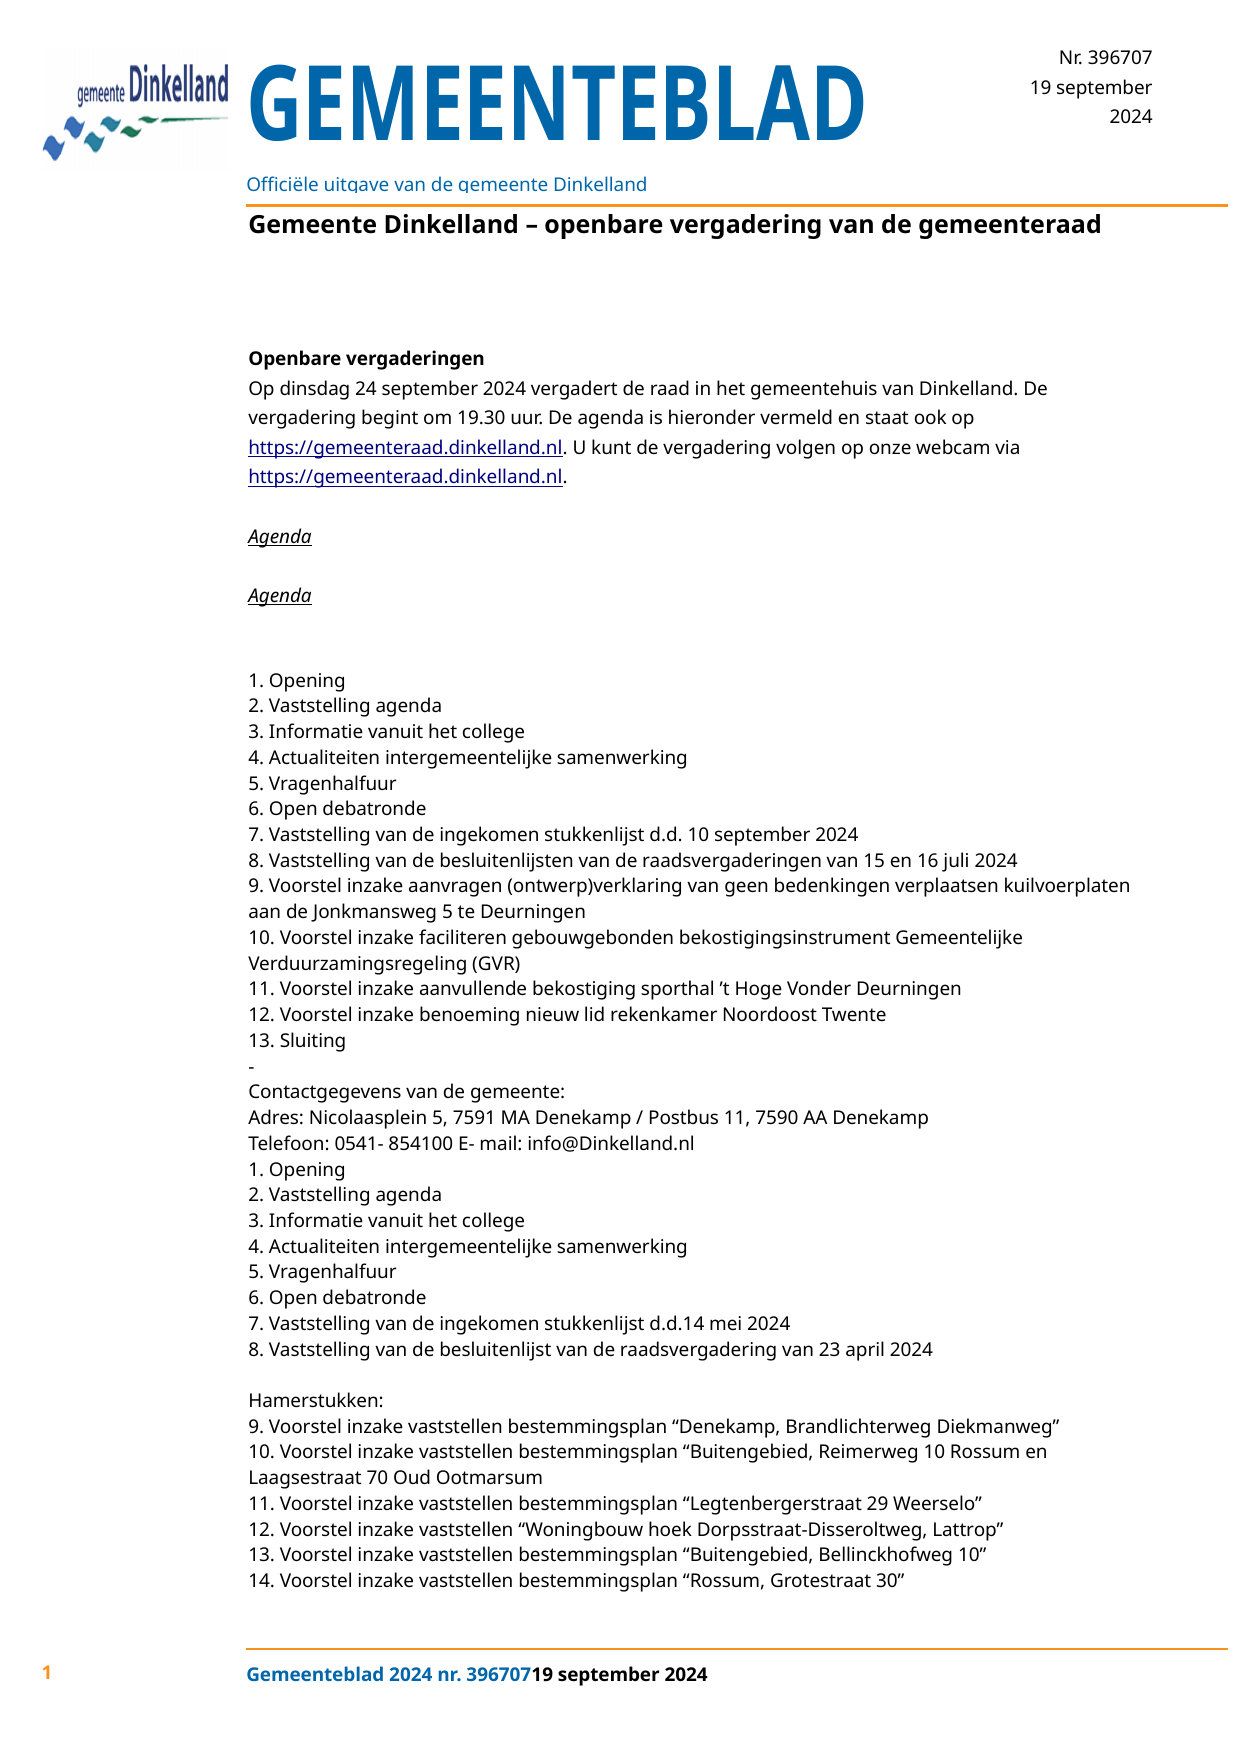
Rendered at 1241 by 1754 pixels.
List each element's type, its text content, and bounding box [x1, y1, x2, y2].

text - [248, 1053, 1152, 1078]
text 11. Voorstel inzake aanvullende bekostiging sporthal ’t Hoge Vonder Deurningen [248, 976, 1152, 1001]
text Agenda [248, 582, 1152, 608]
text 10. Voorstel inzake faciliteren gebouwgebonden bekostigingsinstrument Gemeentelijke Verduurzamingsregeling (GVR) [248, 924, 1152, 976]
text 1. Opening [248, 1156, 1152, 1181]
text 13. Voorstel inzake vaststellen bestemmingsplan “Buitengebied, Bellinckhofweg 10” [248, 1542, 1152, 1567]
text 8. Vaststelling van de besluitenlijst van de raadsvergadering van 23 april 2024 [248, 1336, 1152, 1362]
text Agenda [248, 523, 1152, 548]
text 11. Voorstel inzake vaststellen bestemmingsplan “Legtenbergerstraat 29 Weerselo” [248, 1490, 1152, 1516]
text 5. Vragenhalfuur [248, 770, 1152, 796]
text Openbare vergaderingen [248, 345, 1152, 371]
picture [41, 47, 231, 172]
text Contactgegevens van de gemeente: [248, 1078, 1152, 1104]
text 2. Vaststelling agenda [248, 1181, 1152, 1207]
text Telefoon: 0541- 854100 E- mail: info@Dinkelland.nl [248, 1130, 1152, 1156]
text Gemeente Dinkelland – openbare vergadering van de gemeenteraad [248, 207, 1152, 241]
text 12. Voorstel inzake vaststellen “Woningbouw hoek Dorpsstraat-Disseroltweg, Lattrop” [248, 1516, 1152, 1542]
text Op dinsdag 24 september 2024 vergadert de raad in het gemeentehuis van Dinkelland. De vergadering begint om 19.30 uur. De agenda is hieronder vermeld en staat ook op https://gemeenteraad.dinkelland.nl. U kunt de vergadering volgen op onze webcam via https://gemeenteraad.dinkelland.nl. [248, 375, 1152, 489]
text 4. Actualiteiten intergemeentelijke samenwerking [248, 744, 1152, 770]
text 10. Voorstel inzake vaststellen bestemmingsplan “Buitengebied, Reimerweg 10 Rossum en Laagsestraat 70 Oud Ootmarsum [248, 1439, 1152, 1490]
text 5. Vragenhalfuur [248, 1259, 1152, 1284]
text 6. Open debatronde [248, 1284, 1152, 1310]
text 13. Sluiting [248, 1027, 1152, 1053]
text 9. Voorstel inzake vaststellen bestemmingsplan “Denekamp, Brandlichterweg Diekmanweg” [248, 1413, 1152, 1439]
text 14. Voorstel inzake vaststellen bestemmingsplan “Rossum, Grotestraat 30” [248, 1567, 1152, 1593]
text 8. Vaststelling van de besluitenlijsten van de raadsvergaderingen van 15 en 16 juli 2024 [248, 847, 1152, 873]
text 7. Vaststelling van de ingekomen stukkenlijst d.d. 10 september 2024 [248, 821, 1152, 847]
text 1. Opening [248, 667, 1152, 693]
text Adres: Nicolaasplein 5, 7591 MA Denekamp / Postbus 11, 7590 AA Denekamp [248, 1104, 1152, 1130]
text 3. Informatie vanuit het college [248, 718, 1152, 744]
text 9. Voorstel inzake aanvragen (ontwerp)verklaring van geen bedenkingen verplaatsen kuilvoerplaten aan de Jonkmansweg 5 te Deurningen [248, 873, 1152, 924]
text 12. Voorstel inzake benoeming nieuw lid rekenkamer Noordoost Twente [248, 1001, 1152, 1027]
text Hamerstukken: [248, 1387, 1152, 1413]
text 3. Informatie vanuit het college [248, 1207, 1152, 1233]
text 4. Actualiteiten intergemeentelijke samenwerking [248, 1233, 1152, 1259]
text 6. Open debatronde [248, 796, 1152, 821]
text 7. Vaststelling van de ingekomen stukkenlijst d.d.14 mei 2024 [248, 1310, 1152, 1336]
text 2. Vaststelling agenda [248, 693, 1152, 718]
